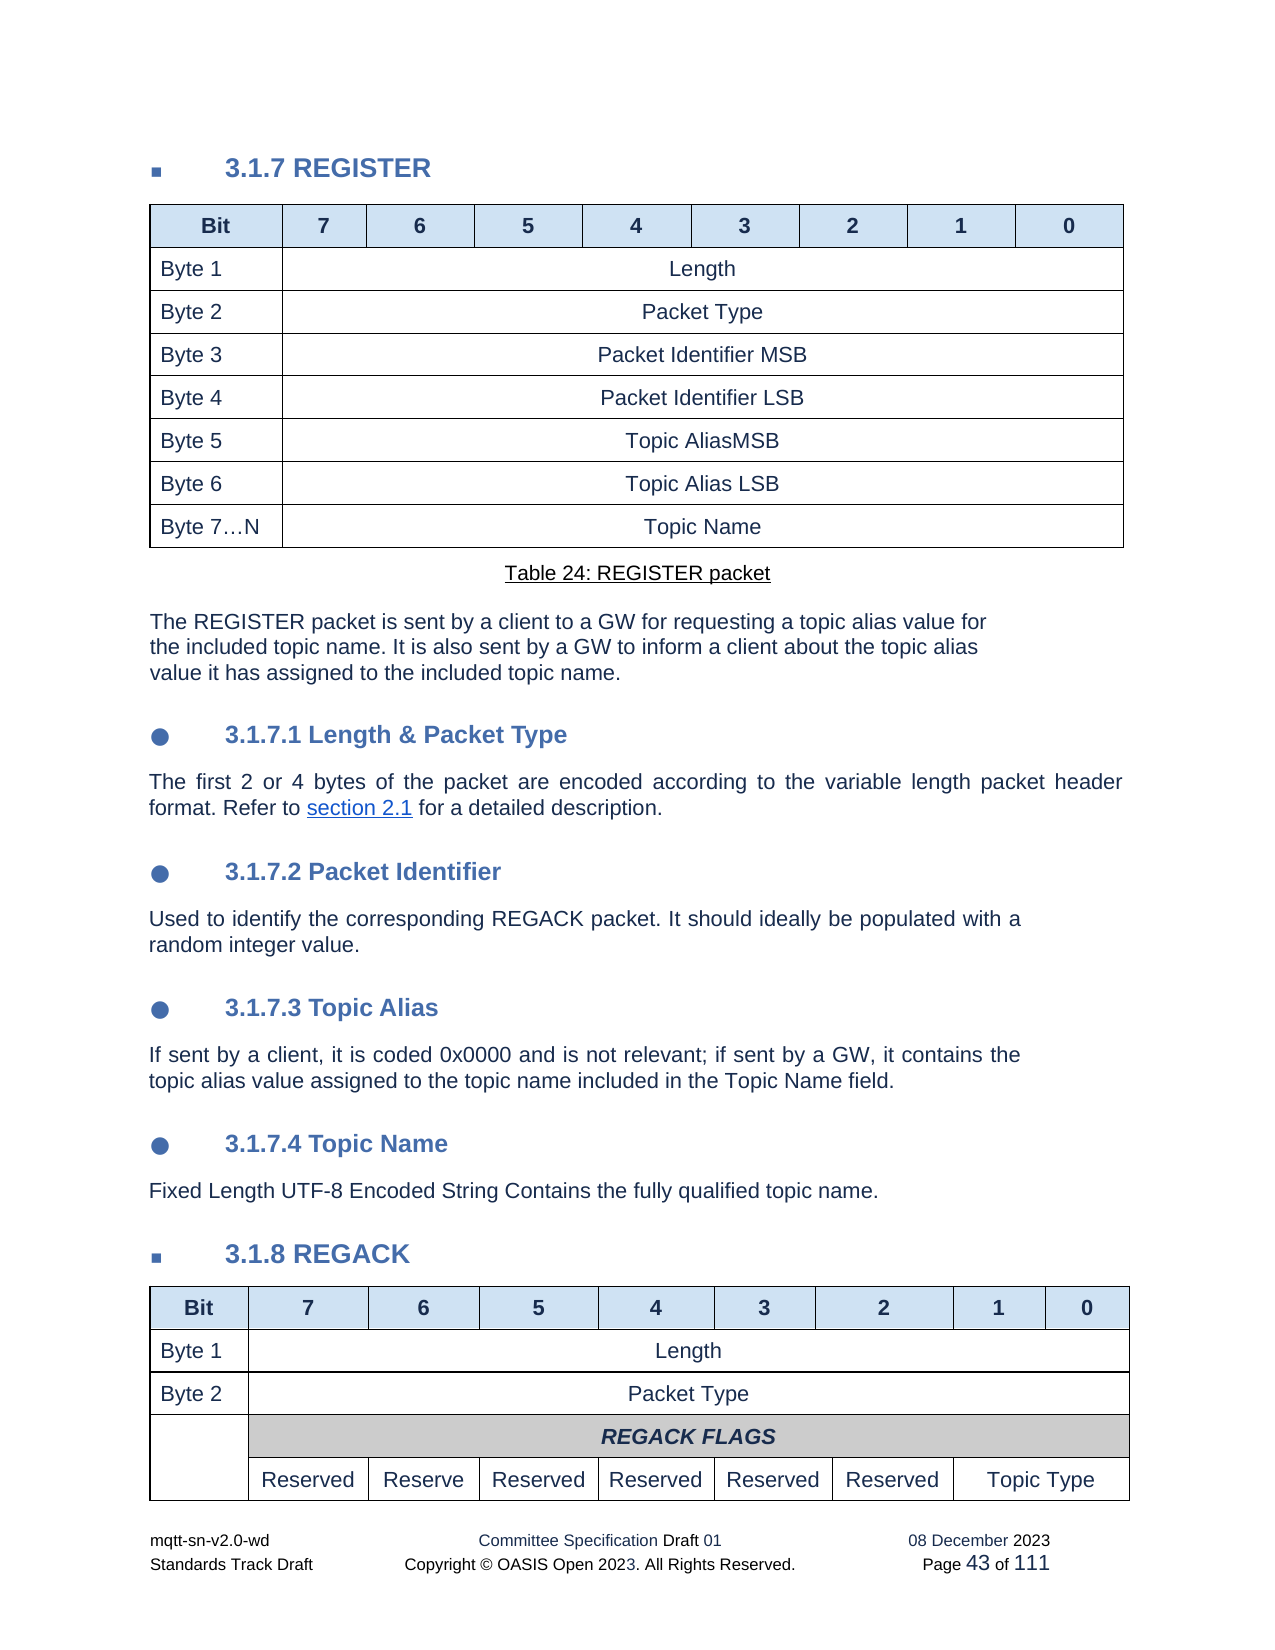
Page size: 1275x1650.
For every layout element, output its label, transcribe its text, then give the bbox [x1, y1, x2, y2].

table_cell Reserved [715, 1458, 832, 1500]
text Fixed Length UTF-8 Encoded String Contains the fully qualified topic name. [148, 1178, 1022, 1203]
table_cell Byte 2 [151, 291, 282, 332]
table_cell Topic Alias LSB [283, 462, 1123, 504]
table_cell Packet Type [249, 1373, 1129, 1414]
text The first 2 or 4 bytes of the packet are encoded according to the variable length packet header format. Refer to section 2.1 for a detailed description. [148, 769, 1124, 820]
table_cell Length [283, 248, 1123, 289]
table_header 4 [599, 1287, 714, 1328]
text Table 24: REGISTER packet [150, 561, 1125, 584]
table_header 5 [480, 1287, 598, 1328]
table_cell Reserved [833, 1458, 953, 1500]
table_header 3 [715, 1287, 815, 1328]
table_header 5 [475, 205, 582, 247]
table_header 4 [583, 205, 691, 247]
table_cell Byte 1 [151, 248, 282, 289]
table_header 1 [954, 1287, 1045, 1328]
text The REGISTER packet is sent by a client to a GW for requesting a topic alias value for the included topic name. It is also sent by a GW to inform a client about the topic alias value it has assigned to the included topic name. [149, 609, 1022, 685]
table_cell Byte 1 [151, 1330, 248, 1371]
table_cell Packet Type [283, 291, 1123, 332]
table_cell Byte 6 [151, 462, 282, 504]
table_header 0 [1016, 205, 1123, 247]
table_cell [151, 1415, 248, 1500]
table_header 6 [369, 1287, 479, 1328]
table_cell Topic Name [283, 505, 1123, 547]
table_cell Topic AliasMSB [283, 419, 1123, 461]
table_cell Byte 3 [151, 334, 282, 375]
table_cell Topic Type [954, 1458, 1129, 1500]
subtitle 3.1.7.3 Topic Alias [150, 982, 1124, 1029]
table_cell Byte 2 [151, 1373, 248, 1414]
table_header 7 [283, 205, 366, 247]
table_cell Length [249, 1330, 1129, 1371]
table_cell Packet Identifier MSB [283, 334, 1123, 375]
subtitle 3.1.8 REGACK [150, 1236, 1124, 1274]
table_cell Reserved [249, 1458, 368, 1500]
table_cell Reserved [599, 1458, 714, 1500]
subtitle 3.1.7.2 Packet Identifier [150, 846, 1124, 893]
table_header 2 [800, 205, 907, 247]
table_cell Reserved [480, 1458, 598, 1500]
table_header 0 [1046, 1287, 1129, 1328]
subtitle 3.1.7.4 Topic Name [150, 1119, 1124, 1166]
table_cell Reserve [369, 1458, 479, 1500]
table_header Bit [151, 205, 282, 247]
table_cell Packet Identifier LSB [283, 376, 1123, 418]
table_header 6 [367, 205, 474, 247]
text Used to identify the corresponding REGACK packet. It should ideally be populated with a random integer value. [148, 906, 1022, 957]
table_cell Byte 4 [151, 376, 282, 418]
subtitle 3.1.7 REGISTER [150, 150, 1124, 188]
table_cell REGACK FLAGS [249, 1415, 1129, 1457]
table_cell Byte 7…N [151, 505, 282, 547]
table_header 1 [908, 205, 1015, 247]
table_cell Byte 5 [151, 419, 282, 461]
subtitle 3.1.7.1 Length & Packet Type [150, 710, 1124, 757]
table_header Bit [151, 1287, 248, 1328]
table_header 2 [816, 1287, 953, 1328]
table_header 3 [692, 205, 799, 247]
text If sent by a client, it is coded 0x0000 and is not relevant; if sent by a GW, it contains the topic alias value assigned to the topic name included in the Topic Name field. [148, 1042, 1022, 1093]
table_header 7 [249, 1287, 368, 1328]
